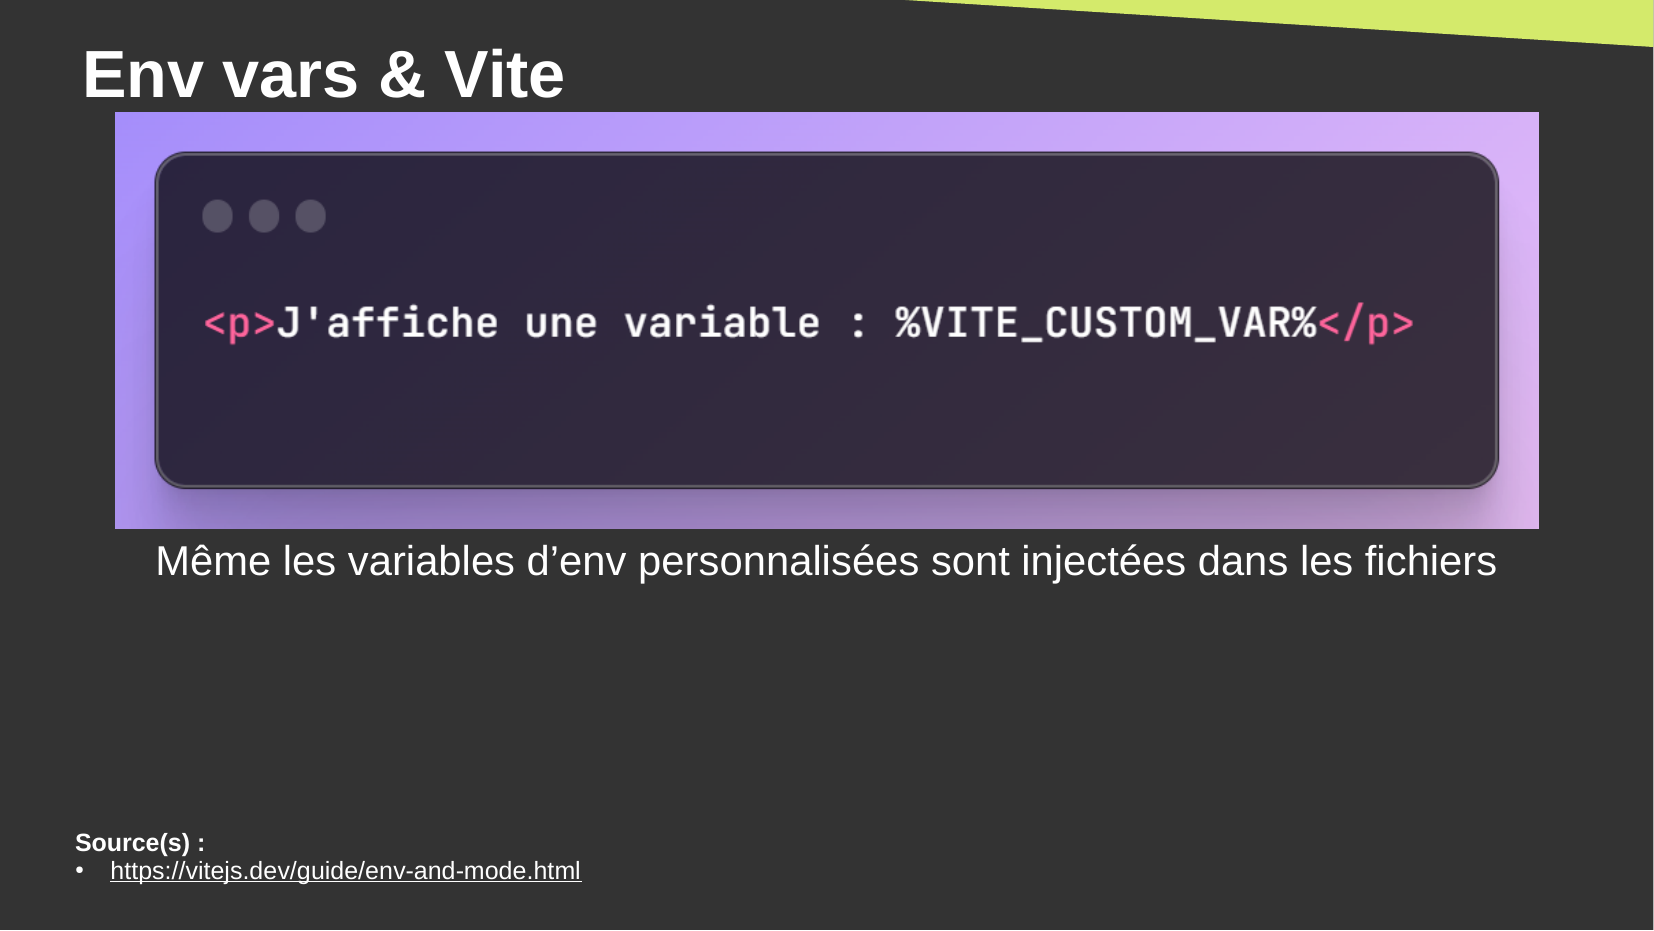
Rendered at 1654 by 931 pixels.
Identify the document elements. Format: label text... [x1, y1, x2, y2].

title Env vars & Vite [82, 37, 1571, 115]
picture [115, 112, 1539, 529]
text_box Source(s) : https://vitejs.dev/guide/env-and-mode.html [60, 821, 1546, 931]
text_box [905, 0, 1654, 48]
list Même les variables d’env personnalisées sont injectées dans les fichiers [64, 537, 1589, 709]
